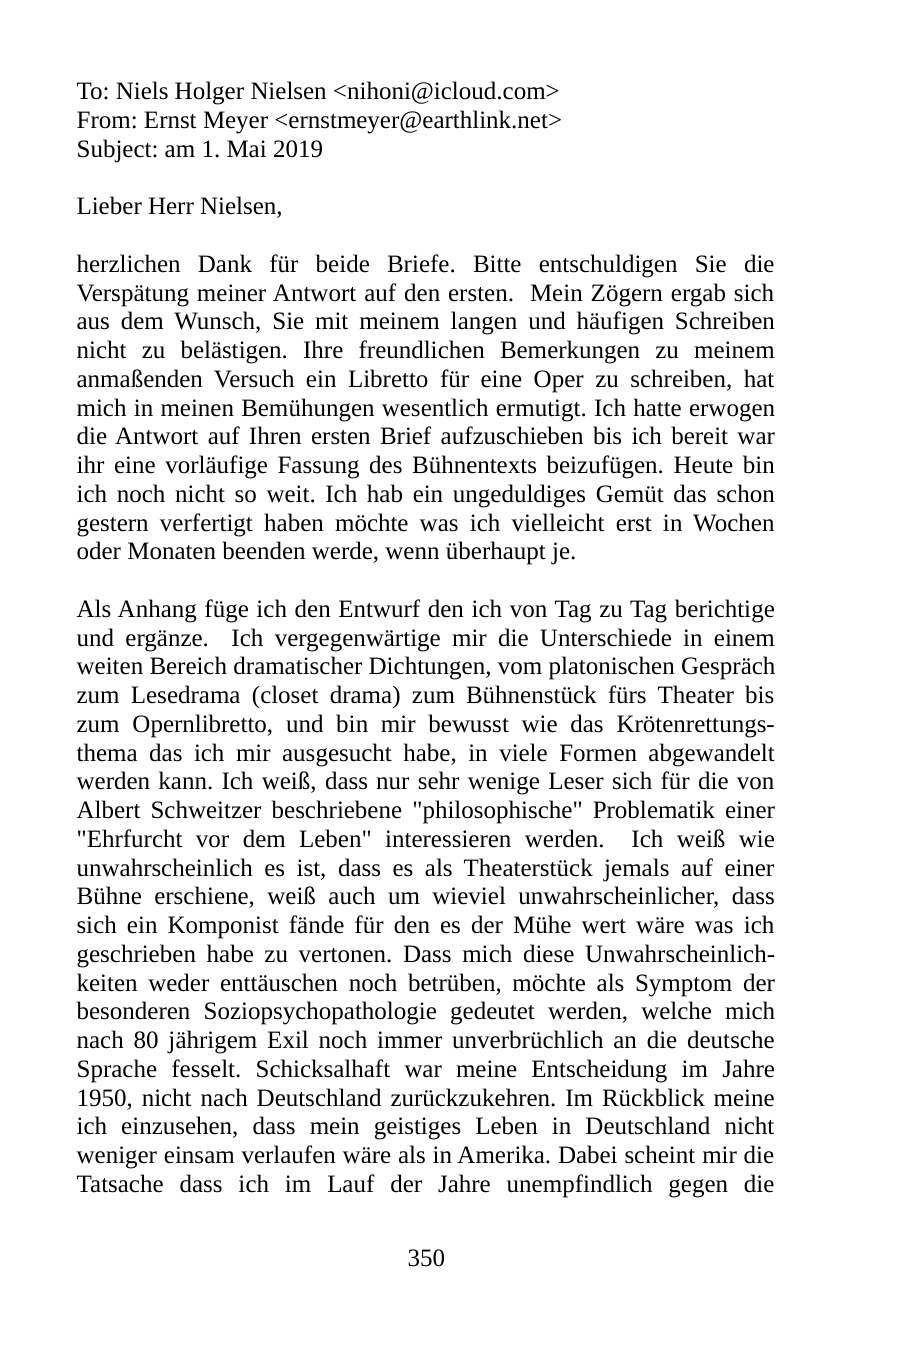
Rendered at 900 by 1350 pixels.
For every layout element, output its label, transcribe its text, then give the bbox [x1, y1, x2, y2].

text Subject: am 1. Mai 2019 [76, 134, 776, 163]
text herzlichen Dank für beide Briefe. Bitte entschuldigen Sie die Verspätung meiner Antwort auf den ersten. Mein Zögern ergab sich aus dem Wunsch, Sie mit meinem langen und häufigen Schreiben nicht zu belästigen. Ihre freundlichen Bemerkungen zu meinem anmaßenden Versuch ein Libretto für eine Oper zu schreiben, hat mich in meinen Bemühungen wesentlich ermutigt. Ich hatte erwogen die Antwort auf Ihren ersten Brief aufzuschieben bis ich bereit war ihr eine vorläufige Fassung des Bühnentexts beizufügen. Heute bin ich noch nicht so weit. Ich hab ein ungeduldiges Gemüt das schon gestern verfertigt haben möchte was ich vielleicht erst in Wochen oder Monaten beenden werde, wenn überhaupt je. [76, 249, 776, 565]
text Als Anhang füge ich den Entwurf den ich von Tag zu Tag berichtige und ergänze. Ich vergegenwärtige mir die Unterschiede in einem weiten Bereich dramatischer Dichtungen, vom platonischen Gespräch zum Lesedrama (closet drama) zum Bühnenstück fürs Theater bis zum Opernlibretto, und bin mir bewusst wie das Krötenrettungs-thema das ich mir ausgesucht habe, in viele Formen abgewandelt werden kann. Ich weiß, dass nur sehr wenige Leser sich für die von Albert Schweitzer beschriebene "philosophische" Problematik einer "Ehrfurcht vor dem Leben" interessieren werden. Ich weiß wie unwahrscheinlich es ist, dass es als Theaterstück jemals auf einer Bühne erschiene, weiß auch um wieviel unwahrscheinlicher, dass sich ein Komponist fände für den es der Mühe wert wäre was ich geschrieben habe zu vertonen. Dass mich diese Unwahrscheinlich-keiten weder enttäuschen noch betrüben, möchte als Symptom der besonderen Soziopsychopathologie gedeutet werden, welche mich nach 80 jährigem Exil noch immer unverbrüchlich an die deutsche Sprache fesselt. Schicksalhaft war meine Entscheidung im Jahre 1950, nicht nach Deutschland zurückzukehren. Im Rückblick meine ich einzusehen, dass mein geistiges Leben in Deutschland nicht weniger einsam verlaufen wäre als in Amerika. Dabei scheint mir die Tatsache dass ich im Lauf der Jahre unempfindlich gegen die [76, 594, 776, 1198]
text Lieber Herr Nielsen, [76, 191, 776, 220]
text To: Niels Holger Nielsen <nihoni@icloud.com> [76, 76, 776, 105]
text From: Ernst Meyer <ernstmeyer@earthlink.net> [76, 105, 776, 134]
